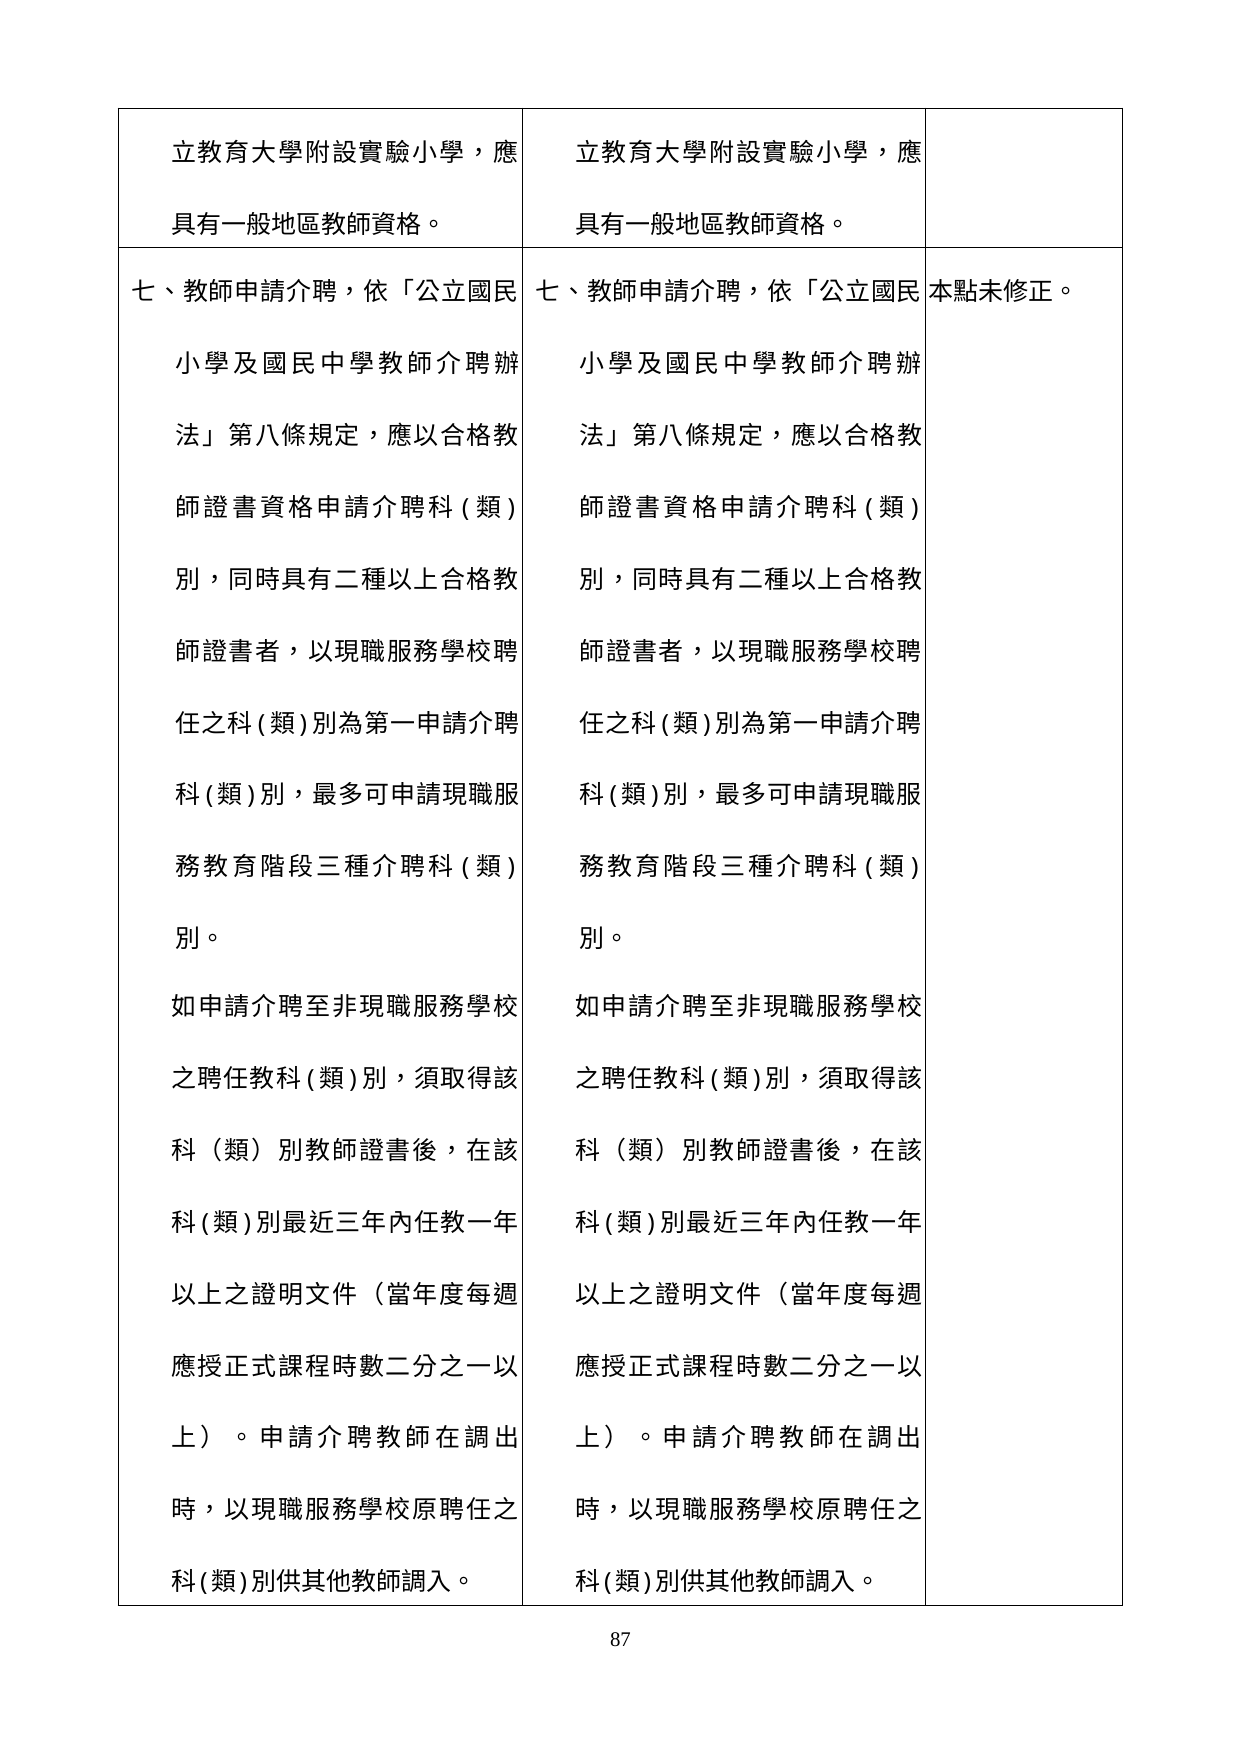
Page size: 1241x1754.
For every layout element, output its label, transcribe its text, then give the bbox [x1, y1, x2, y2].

table_cell 七、教師申請介聘，依「公立國民小學及國民中學教師介聘辦法」第八條規定，應以合格教師證書資格申請介聘科(類)別，同時具有二種以上合格教師證書者，以現職服務學校聘任之科(類)別為第一申請介聘科(類)別，最多可申請現職服務教育階段三種介聘科(類)別。 如申請介聘至非現職服務學校之聘任教科(類)別，須取得該科（類）別教師證書後，在該科(類)別最近三年內任教一年以上之證明文件（當年度每週應授正式課程時數二分之一以上）。申請介聘教師在調出時，以現職服務學校原聘任之科(類)別供其他教師調入。 [119, 248, 522, 1605]
table_cell 立教育大學附設實驗小學，應具有一般地區教師資格。 [523, 109, 925, 247]
table_cell [926, 109, 1122, 247]
table_cell 立教育大學附設實驗小學，應具有一般地區教師資格。 [119, 109, 522, 247]
table_cell 七、教師申請介聘，依「公立國民小學及國民中學教師介聘辦法」第八條規定，應以合格教師證書資格申請介聘科(類)別，同時具有二種以上合格教師證書者，以現職服務學校聘任之科(類)別為第一申請介聘科(類)別，最多可申請現職服務教育階段三種介聘科(類)別。 如申請介聘至非現職服務學校之聘任教科(類)別，須取得該科（類）別教師證書後，在該科(類)別最近三年內任教一年以上之證明文件（當年度每週應授正式課程時數二分之一以上）。申請介聘教師在調出時，以現職服務學校原聘任之科(類)別供其他教師調入。 [523, 248, 925, 1605]
table_cell 本點未修正。 [926, 248, 1122, 1605]
